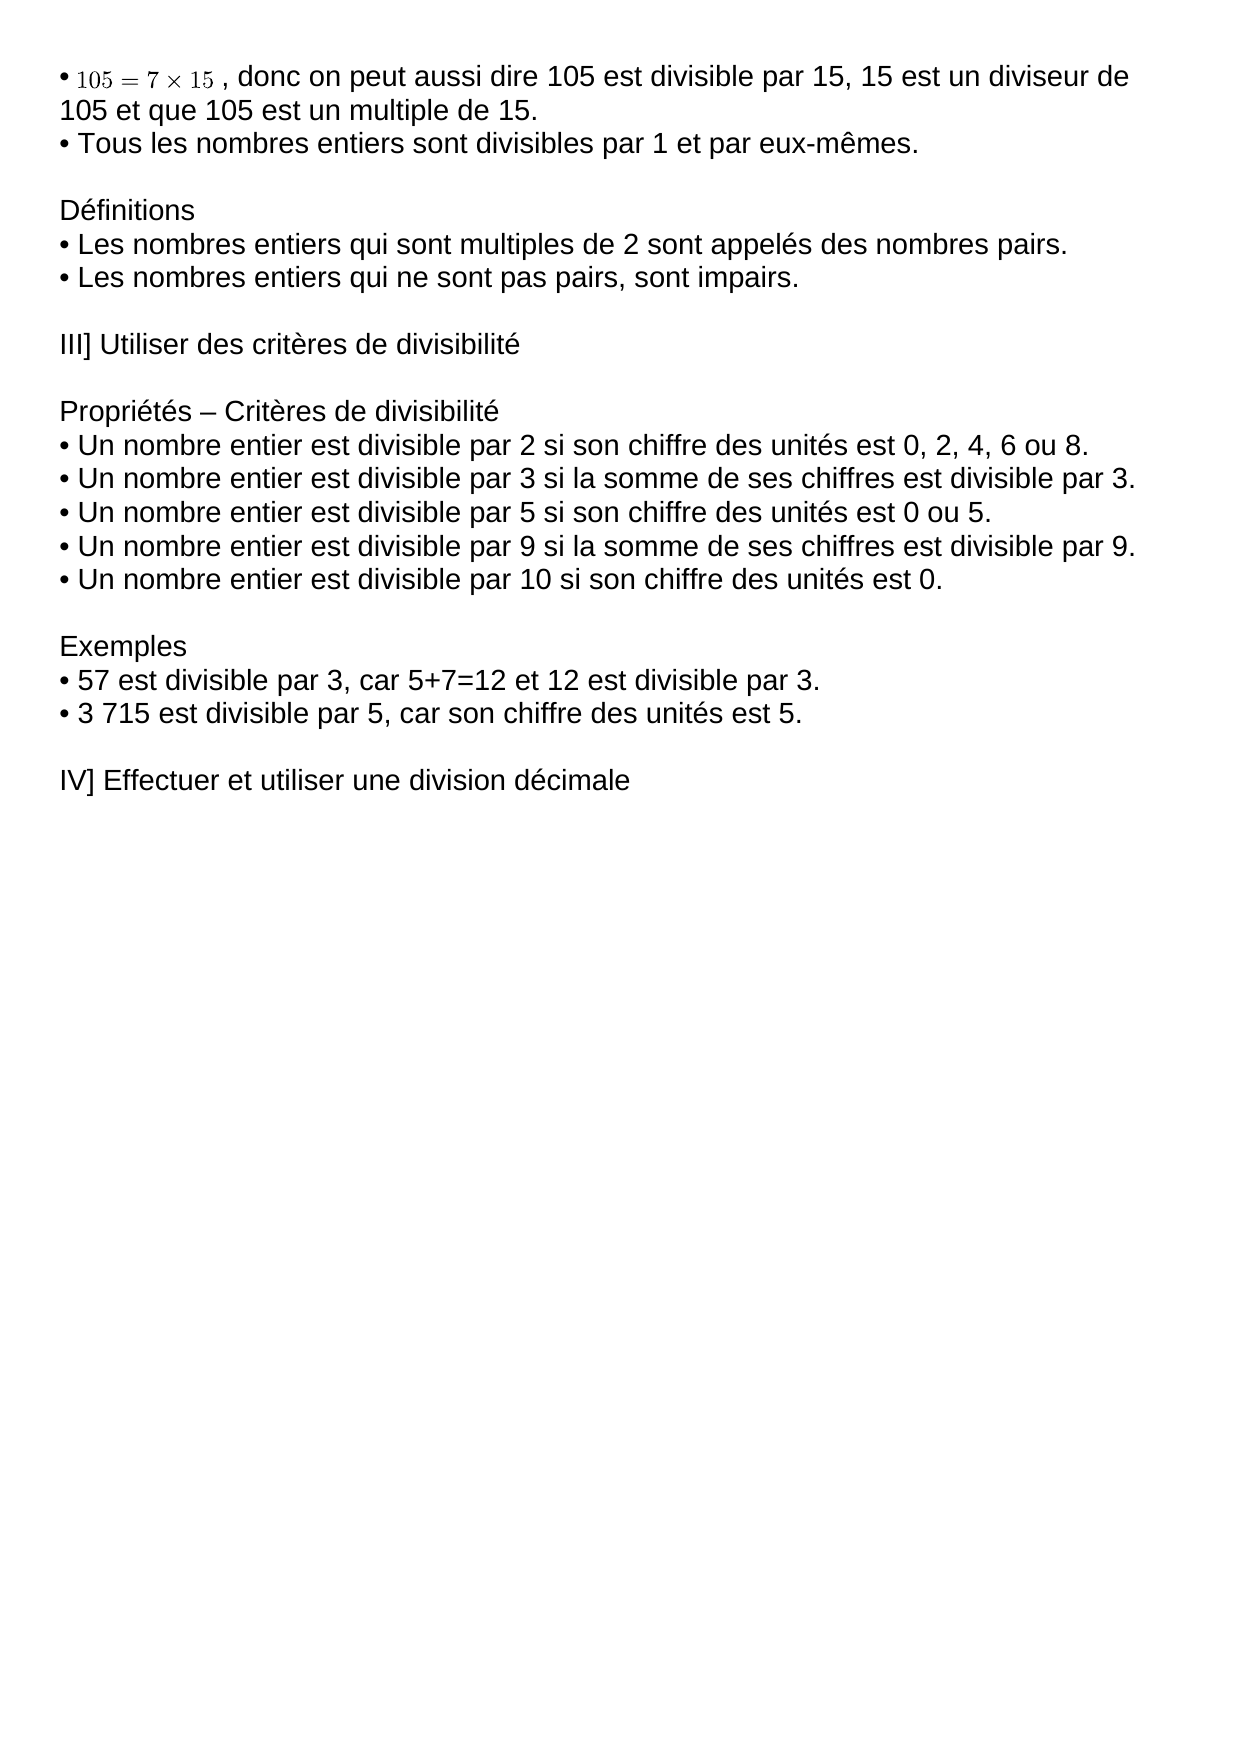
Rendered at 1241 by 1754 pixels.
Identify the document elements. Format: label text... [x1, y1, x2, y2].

text • Tous les nombres entiers sont divisibles par 1 et par eux-mêmes. [59, 126, 1181, 160]
text • 57 est divisible par 3, car 5+7=12 et 12 est divisible par 3. [59, 663, 1181, 696]
text IV] Effectuer et utiliser une division décimale [59, 763, 1181, 797]
text • Les nombres entiers qui sont multiples de 2 sont appelés des nombres pairs. [59, 227, 1181, 260]
text III] Utiliser des critères de divisibilité [59, 327, 1181, 361]
text • , donc on peut aussi dire 105 est divisible par 15, 15 est un diviseur de 105 et que 105 est un multiple de 15. [59, 59, 1181, 126]
text Exemples [59, 629, 1181, 663]
text • Un nombre entier est divisible par 10 si son chiffre des unités est 0. [59, 562, 1181, 596]
text • 3 715 est divisible par 5, car son chiffre des unités est 5. [59, 696, 1181, 730]
text • Un nombre entier est divisible par 5 si son chiffre des unités est 0 ou 5. [59, 495, 1181, 529]
text • Un nombre entier est divisible par 3 si la somme de ses chiffres est divisible par 3. [59, 462, 1181, 495]
text Définitions [59, 193, 1181, 227]
text Propriétés – Critères de divisibilité [59, 394, 1181, 428]
text • Un nombre entier est divisible par 9 si la somme de ses chiffres est divisible par 9. [59, 529, 1181, 562]
text • Les nombres entiers qui ne sont pas pairs, sont impairs. [59, 260, 1181, 294]
text • Un nombre entier est divisible par 2 si son chiffre des unités est 0, 2, 4, 6 ou 8. [59, 428, 1181, 462]
